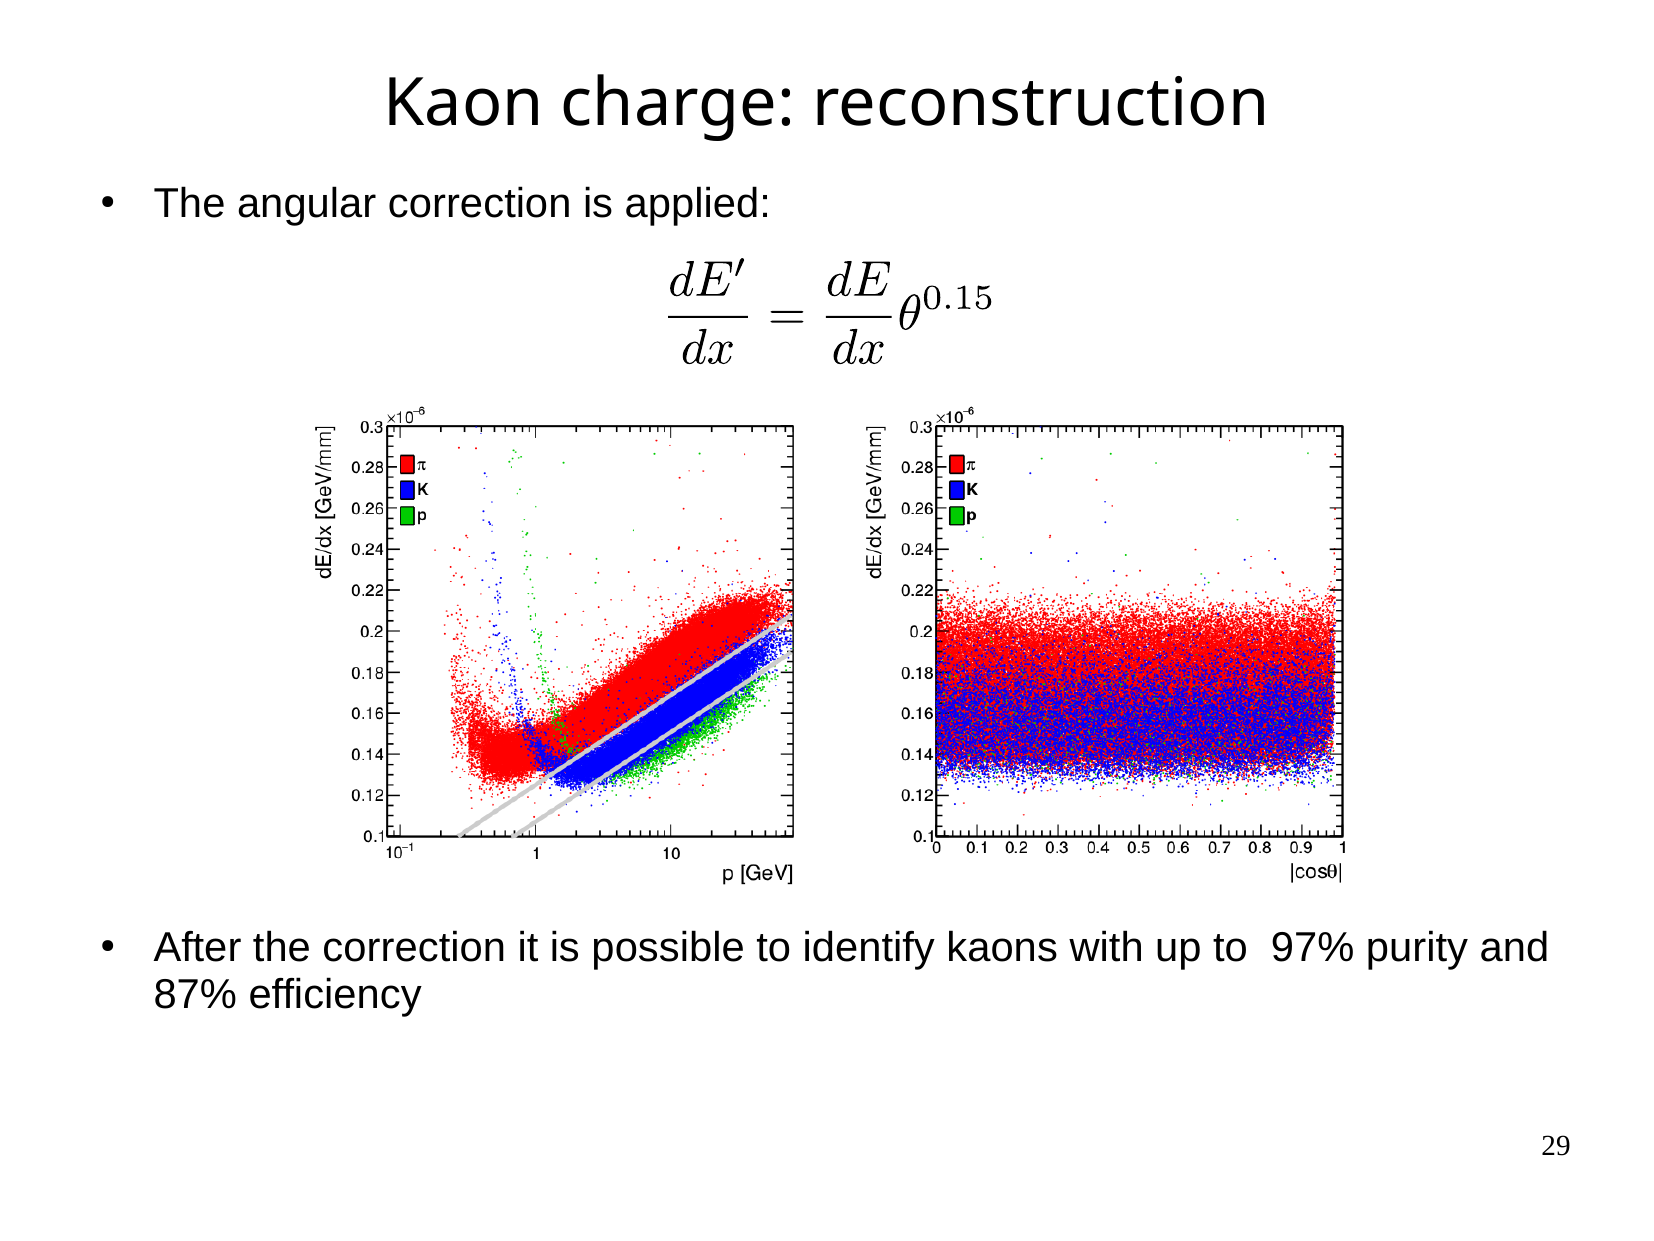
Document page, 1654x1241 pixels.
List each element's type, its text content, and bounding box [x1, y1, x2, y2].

list The angular correction is applied: [82, 180, 1609, 364]
list After the correction it is possible to identify kaons with up to 97% purity and 87% efficiency [82, 924, 1609, 1108]
title Kaon charge: reconstruction [82, 49, 1571, 151]
text_box [668, 258, 994, 365]
picture [298, 392, 1374, 889]
